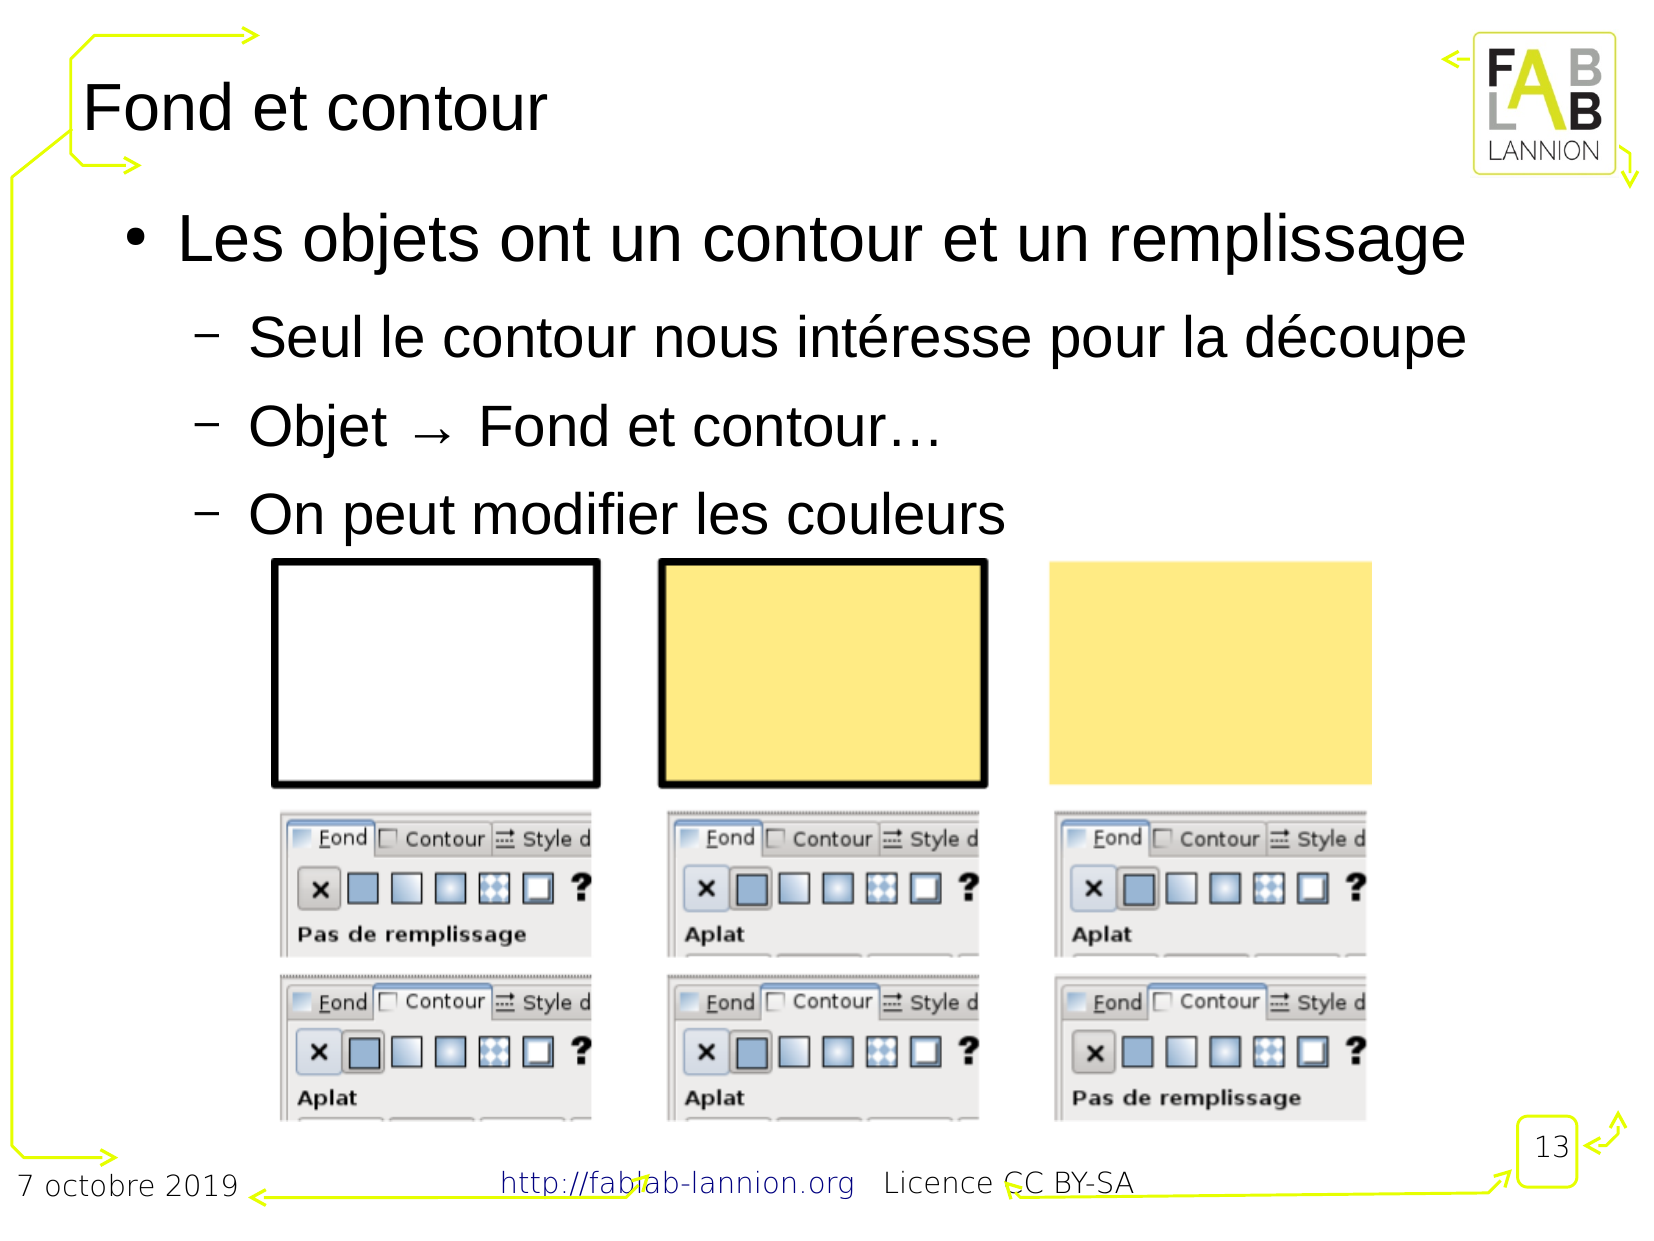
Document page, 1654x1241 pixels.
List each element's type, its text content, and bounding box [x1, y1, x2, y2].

list Les objets ont un contour et un remplissage Seul le contour nous intéresse pour la découpe Objet → Fond et contour… On peut modifier les couleurs [106, 200, 1595, 1146]
title Fond et contour [82, 49, 1441, 166]
picture [1470, 29, 1619, 178]
